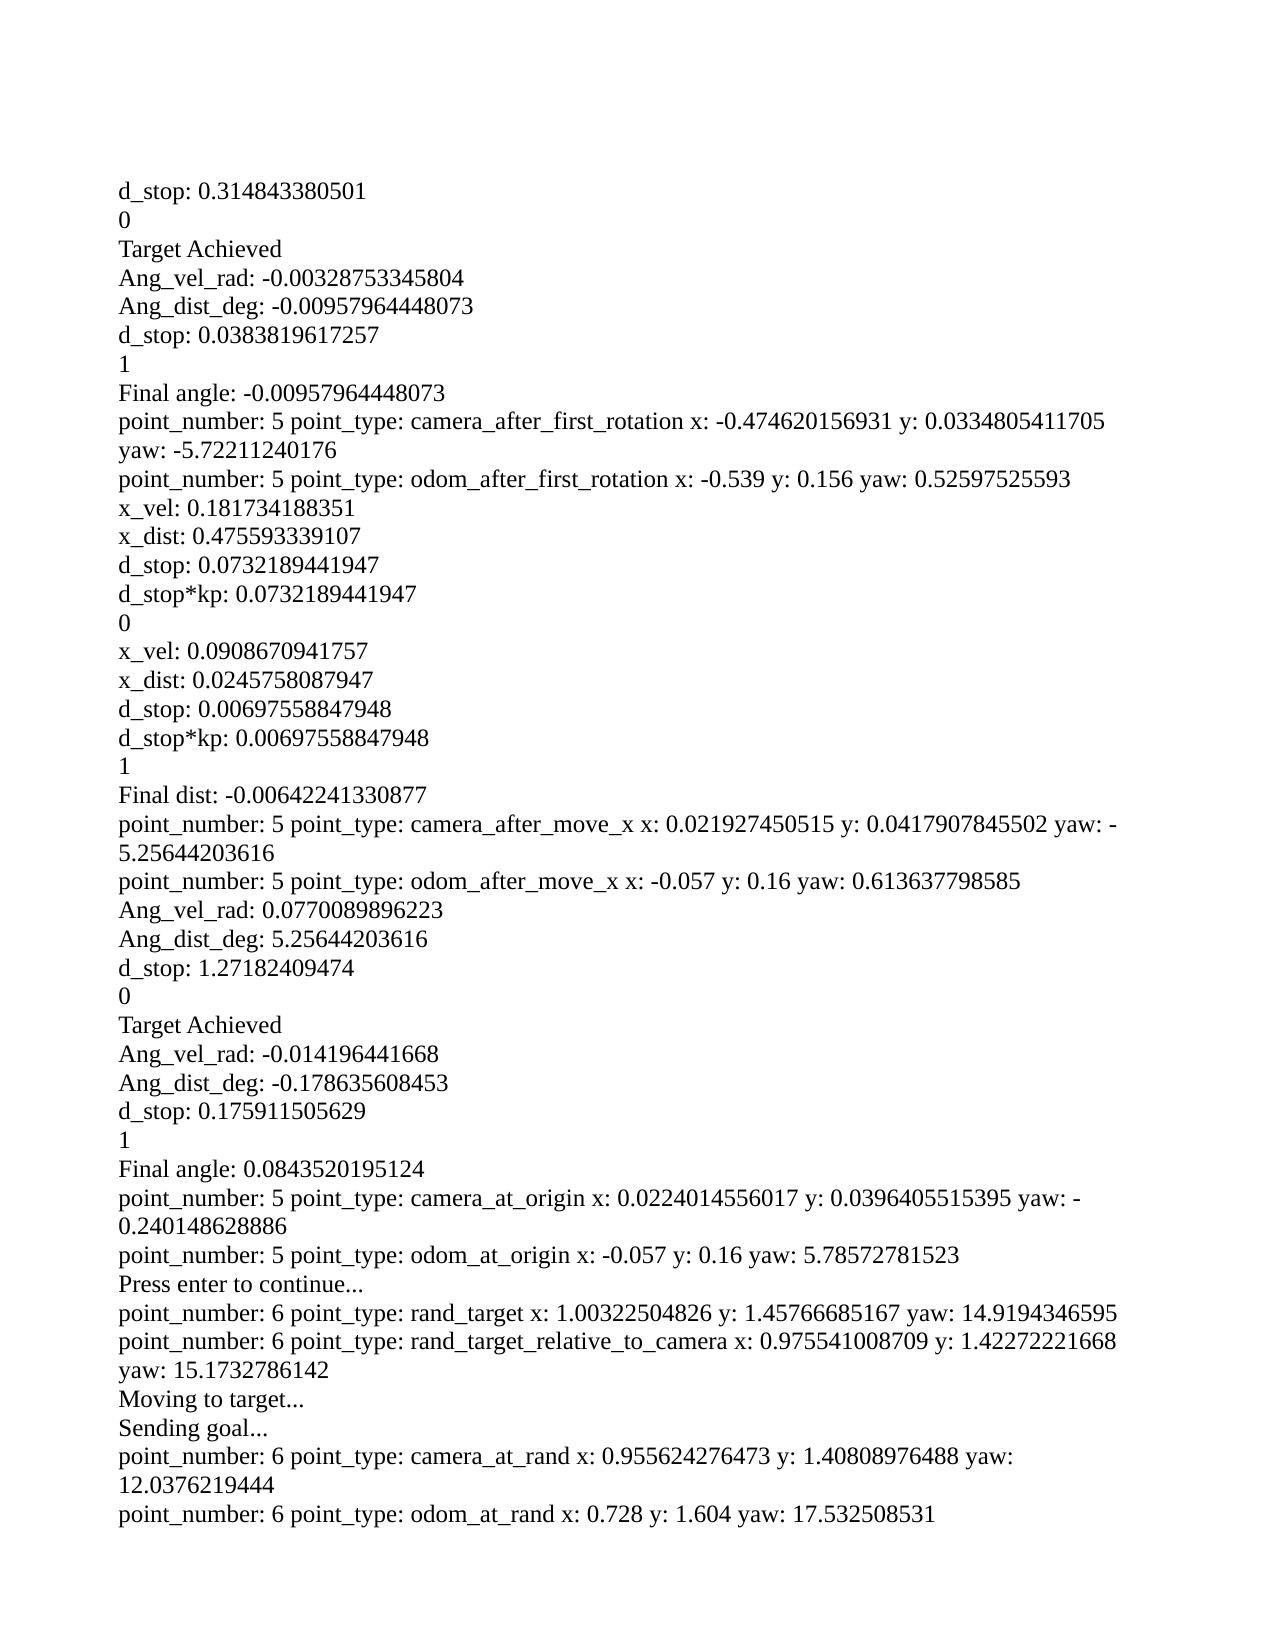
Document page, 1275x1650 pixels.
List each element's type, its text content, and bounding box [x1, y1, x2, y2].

text point_number: 5 point_type: odom_after_first_rotation x: -0.539 y: 0.156 yaw: 0.52597525593 [118, 464, 1157, 493]
text Ang_dist_deg: -0.178635608453 [118, 1068, 1157, 1096]
text 1 [118, 349, 1157, 378]
text Press enter to continue... [118, 1269, 1157, 1298]
text Ang_vel_rad: -0.00328753345804 [118, 263, 1157, 291]
text d_stop*kp: 0.00697558847948 [118, 723, 1157, 751]
text point_number: 5 point_type: odom_after_move_x x: -0.057 y: 0.16 yaw: 0.613637798585 [118, 866, 1157, 895]
text point_number: 6 point_type: camera_at_rand x: 0.955624276473 y: 1.40808976488 yaw: 12.0376219444 [118, 1441, 1157, 1499]
text 1 [118, 1125, 1157, 1154]
text Final dist: -0.00642241330877 [118, 780, 1157, 809]
text Moving to target... [118, 1384, 1157, 1413]
text d_stop: 0.00697558847948 [118, 694, 1157, 723]
text d_stop: 1.27182409474 [118, 953, 1157, 981]
text Final angle: -0.00957964448073 [118, 378, 1157, 406]
text point_number: 5 point_type: odom_at_origin x: -0.057 y: 0.16 yaw: 5.78572781523 [118, 1240, 1157, 1269]
text point_number: 6 point_type: odom_at_rand x: 0.728 y: 1.604 yaw: 17.532508531 [118, 1499, 1157, 1528]
text point_number: 5 point_type: camera_after_first_rotation x: -0.474620156931 y: 0.0334805411705 yaw: -5.72211240176 [118, 406, 1157, 464]
text Sending goal... [118, 1413, 1157, 1441]
text d_stop: 0.314843380501 [118, 176, 1157, 205]
text point_number: 5 point_type: camera_after_move_x x: 0.021927450515 y: 0.0417907845502 yaw: -5.25644203616 [118, 809, 1157, 866]
text 0 [118, 981, 1157, 1010]
text x_vel: 0.0908670941757 [118, 636, 1157, 665]
text Ang_vel_rad: -0.014196441668 [118, 1039, 1157, 1068]
text 0 [118, 205, 1157, 234]
text Final angle: 0.0843520195124 [118, 1154, 1157, 1183]
text point_number: 6 point_type: rand_target x: 1.00322504826 y: 1.45766685167 yaw: 14.9194346595 [118, 1298, 1157, 1326]
text 0 [118, 608, 1157, 636]
text Ang_vel_rad: 0.0770089896223 [118, 895, 1157, 924]
text Ang_dist_deg: 5.25644203616 [118, 924, 1157, 953]
text d_stop: 0.0732189441947 [118, 550, 1157, 579]
text d_stop*kp: 0.0732189441947 [118, 579, 1157, 608]
text Target Achieved [118, 234, 1157, 263]
text x_dist: 0.0245758087947 [118, 665, 1157, 694]
text x_vel: 0.181734188351 [118, 493, 1157, 521]
text x_dist: 0.475593339107 [118, 521, 1157, 550]
text Target Achieved [118, 1010, 1157, 1039]
text d_stop: 0.175911505629 [118, 1096, 1157, 1125]
text d_stop: 0.0383819617257 [118, 320, 1157, 349]
text Ang_dist_deg: -0.00957964448073 [118, 291, 1157, 320]
text point_number: 5 point_type: camera_at_origin x: 0.0224014556017 y: 0.0396405515395 yaw: -0.240148628886 [118, 1183, 1157, 1240]
text 1 [118, 751, 1157, 780]
text point_number: 6 point_type: rand_target_relative_to_camera x: 0.975541008709 y: 1.42272221668 yaw: 15.1732786142 [118, 1326, 1157, 1384]
